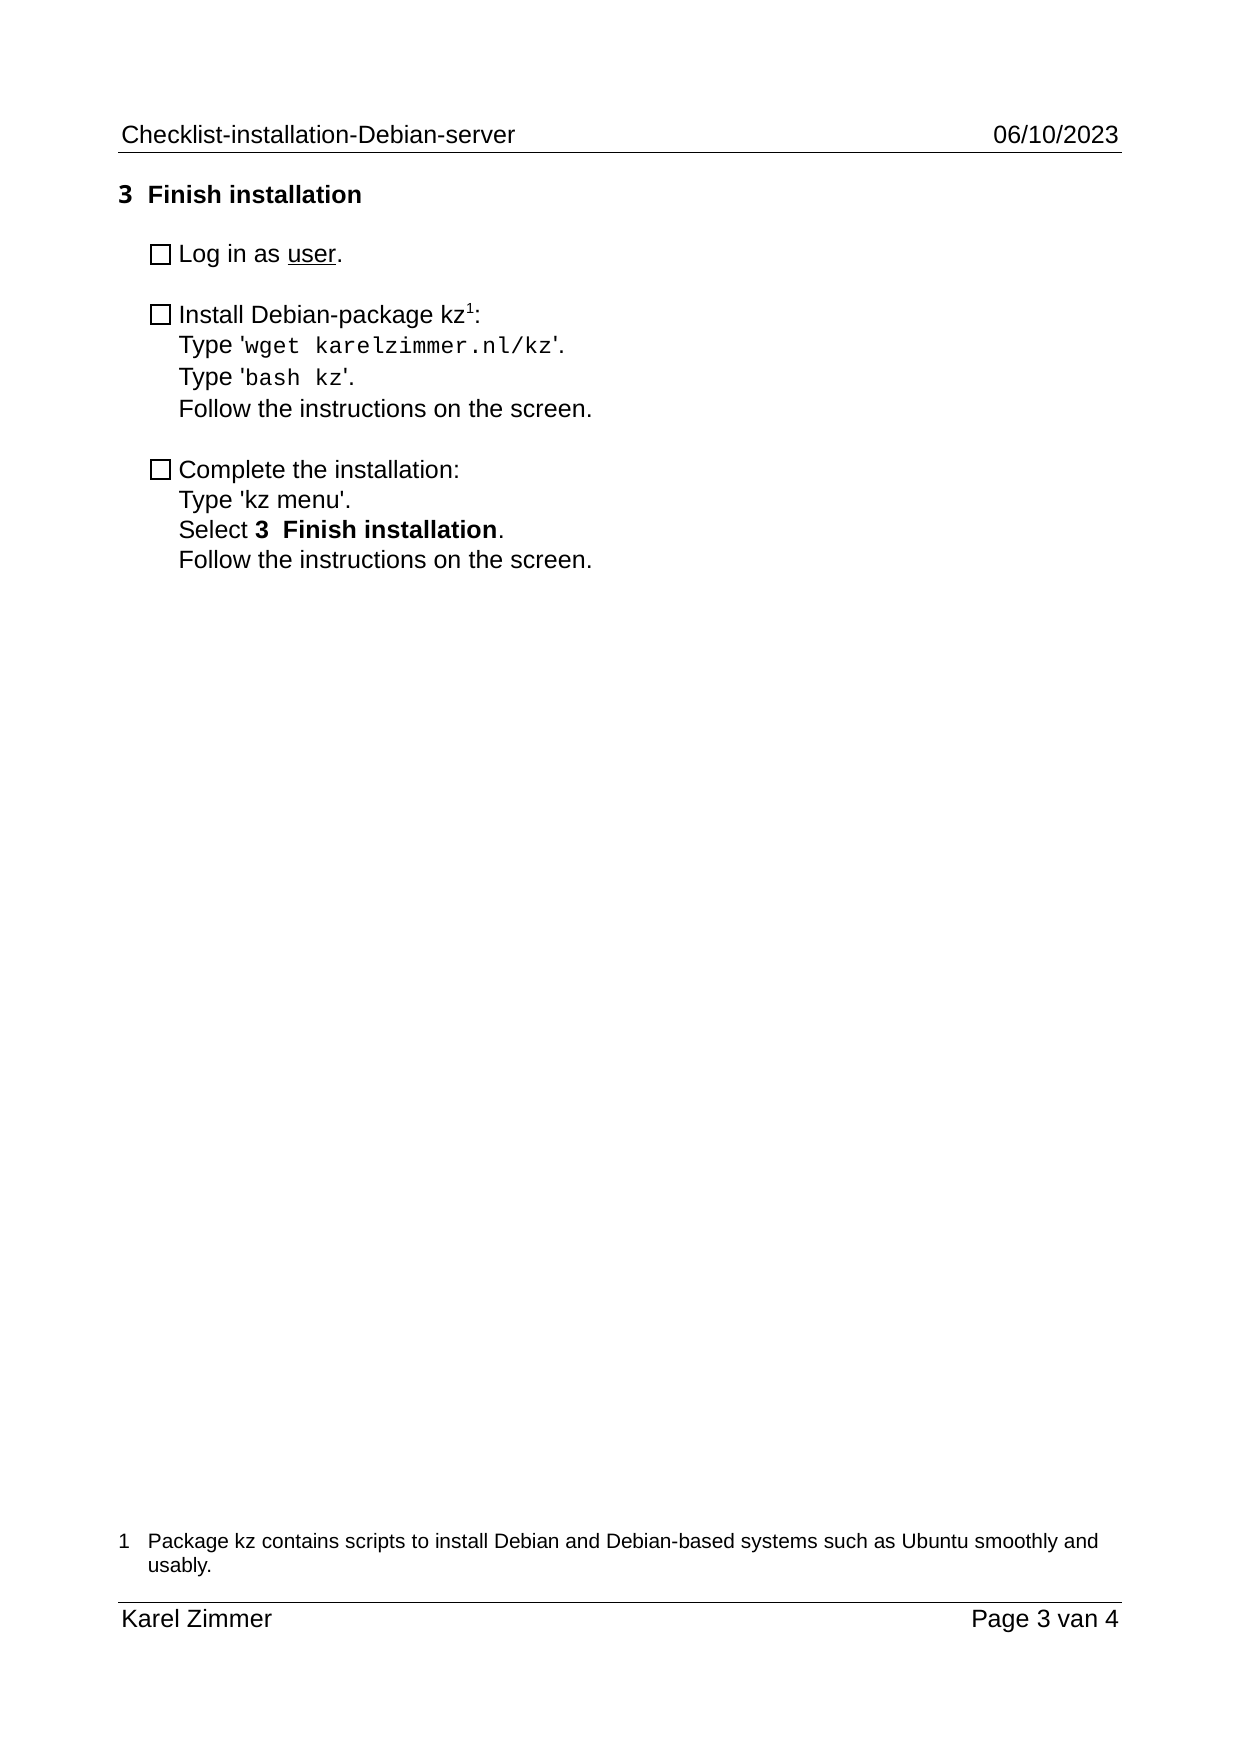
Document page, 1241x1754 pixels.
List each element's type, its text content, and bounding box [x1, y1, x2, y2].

table_cell [177, 269, 1122, 300]
table_cell [142, 330, 177, 362]
table_cell Type 'bash kz'. [177, 362, 1122, 394]
table_cell [142, 515, 177, 545]
table_cell Follow the instructions on the screen. [177, 394, 1122, 424]
table_cell [118, 545, 142, 576]
table_header [118, 239, 142, 269]
table_cell Follow the instructions on the screen. [177, 545, 1122, 576]
table_cell Type 'kz menu'. [177, 485, 1122, 515]
table_cell [142, 545, 177, 576]
table_cell [142, 394, 177, 424]
table_cell [118, 394, 142, 424]
table_cell [118, 424, 142, 454]
list Finish installation [118, 177, 1122, 211]
table_cell [142, 300, 177, 330]
table_header Log in as USER. [177, 239, 1122, 269]
table_cell Complete the installation: [177, 454, 1122, 485]
table_cell [118, 269, 142, 300]
table_cell [142, 454, 177, 485]
table_cell [142, 362, 177, 394]
table_cell [118, 300, 142, 330]
table_cell [118, 515, 142, 545]
table_cell Type 'wget karelzimmer.nl/kz'. [177, 330, 1122, 362]
table_cell Select 3 Finish installation. [177, 515, 1122, 545]
table_cell [118, 454, 142, 485]
table_cell [118, 485, 142, 515]
table_cell [142, 424, 177, 454]
table_cell [118, 330, 142, 362]
table_cell [142, 485, 177, 515]
table_header [142, 239, 177, 269]
table_cell [142, 269, 177, 300]
table_cell [177, 424, 1122, 454]
table_cell [118, 362, 142, 394]
table_cell Install Debian-package kz: [177, 300, 1122, 330]
